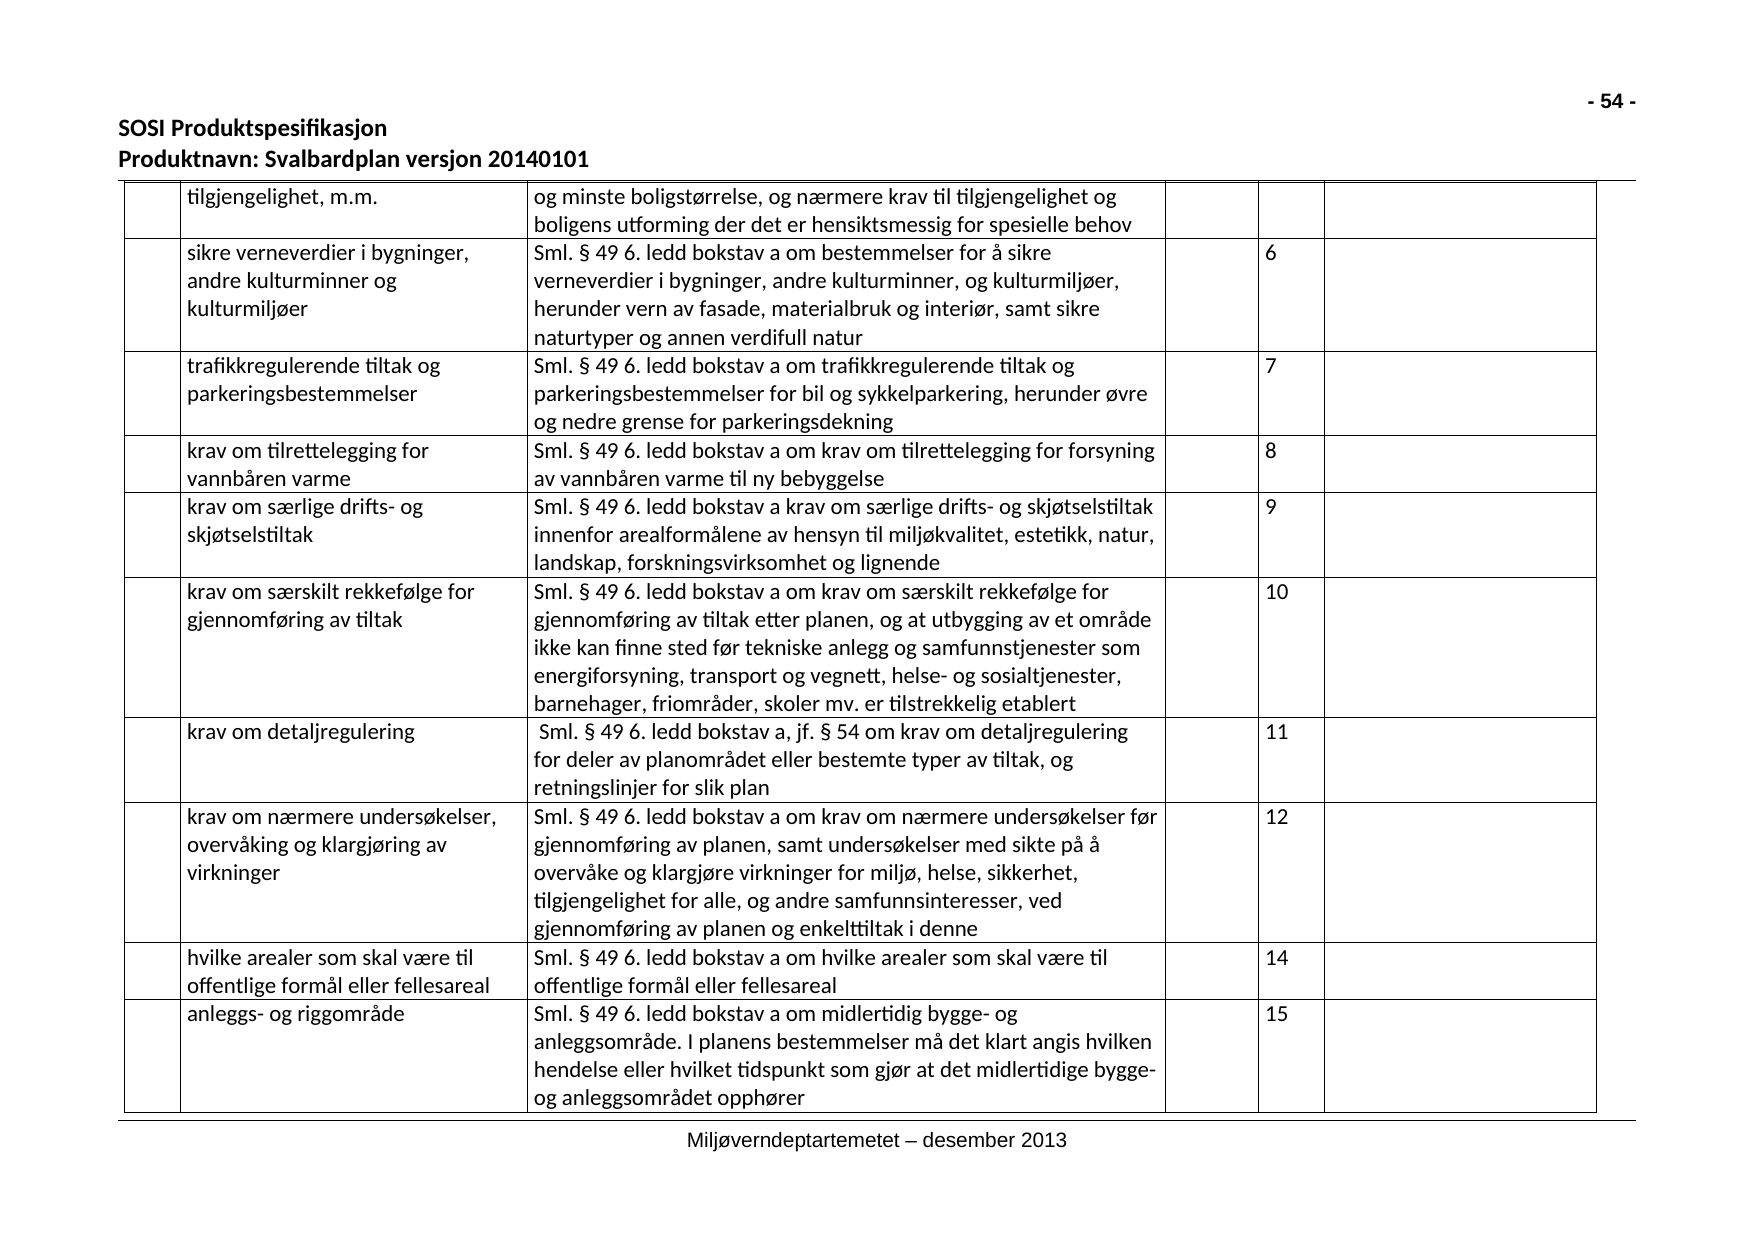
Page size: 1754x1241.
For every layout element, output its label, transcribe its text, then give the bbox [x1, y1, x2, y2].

table_cell [1166, 239, 1258, 351]
table_cell [1325, 943, 1596, 999]
table_cell [1166, 436, 1258, 492]
table_cell [125, 943, 180, 999]
table_cell 11 [1259, 718, 1324, 802]
table_cell 12 [1259, 803, 1324, 942]
table_cell [125, 493, 180, 576]
table_cell sikre verneverdier i bygninger, andre kulturminner og kulturmiljøer [181, 239, 527, 351]
table_cell krav om særskilt rekkefølge for gjennomføring av tiltak [181, 578, 527, 717]
table_cell [1325, 183, 1596, 238]
table_cell [1325, 803, 1596, 942]
table_cell anleggs- og riggområde [181, 1000, 527, 1111]
table_cell 8 [1259, 436, 1324, 492]
table_cell [1166, 1000, 1258, 1111]
table_cell [1325, 718, 1596, 802]
table_cell og minste boligstørrelse, og nærmere krav til tilgjengelighet og boligens utforming der det er hensiktsmessig for spesielle behov [528, 183, 1165, 238]
table_cell [125, 1000, 180, 1111]
table_cell Sml. § 49 6. ledd bokstav a om krav om tilrettelegging for forsyning av vannbåren varme til ny bebyggelse [528, 436, 1165, 492]
table_cell Sml. § 49 6. ledd bokstav a, jf. § 54 om krav om detaljregulering for deler av planområdet eller bestemte typer av tiltak, og retningslinjer for slik plan [528, 718, 1165, 802]
table_cell [125, 578, 180, 717]
table_cell [1166, 352, 1258, 435]
table_cell [125, 352, 180, 435]
table_cell [1166, 578, 1258, 717]
table_cell [125, 718, 180, 802]
table_cell 15 [1259, 1000, 1324, 1111]
table_cell [125, 436, 180, 492]
table_cell [1325, 352, 1596, 435]
table_cell 10 [1259, 578, 1324, 717]
table_cell krav om detaljregulering [181, 718, 527, 802]
table_cell trafikkregulerende tiltak og parkeringsbestemmelser [181, 352, 527, 435]
table_cell 14 [1259, 943, 1324, 999]
table_cell [1325, 1000, 1596, 1111]
table_cell [1259, 183, 1324, 238]
table_cell Sml. § 49 6. ledd bokstav a om hvilke arealer som skal være til offentlige formål eller fellesareal [528, 943, 1165, 999]
table_cell hvilke arealer som skal være til offentlige formål eller fellesareal [181, 943, 527, 999]
table_cell 9 [1259, 493, 1324, 576]
table_cell krav om særlige drifts- og skjøtselstiltak [181, 493, 527, 576]
table_cell [1325, 578, 1596, 717]
table_cell Sml. § 49 6. ledd bokstav a om krav om nærmere undersøkelser før gjennomføring av planen, samt undersøkelser med sikte på å overvåke og klargjøre virkninger for miljø, helse, sikkerhet, tilgjengelighet for alle, og andre samfunnsinteresser, ved gjennomføring av planen og enkelttiltak i denne [528, 803, 1165, 942]
table_cell [125, 803, 180, 942]
table_cell [125, 239, 180, 351]
table_cell Sml. § 49 6. ledd bokstav a om bestemmelser for å sikre verneverdier i bygninger, andre kulturminner, og kulturmiljøer, herunder vern av fasade, materialbruk og interiør, samt sikre naturtyper og annen verdifull natur [528, 239, 1165, 351]
table_cell [1325, 436, 1596, 492]
table_cell krav om nærmere undersøkelser, overvåking og klargjøring av virkninger [181, 803, 527, 942]
table_cell Sml. § 49 6. ledd bokstav a om trafikkregulerende tiltak og parkeringsbestemmelser for bil og sykkelparkering, herunder øvre og nedre grense for parkeringsdekning [528, 352, 1165, 435]
table_cell [1325, 239, 1596, 351]
table_cell [1166, 943, 1258, 999]
table_cell Sml. § 49 6. ledd bokstav a om krav om særskilt rekkefølge for gjennomføring av tiltak etter planen, og at utbygging av et område ikke kan finne sted før tekniske anlegg og samfunnstjenester som energiforsyning, transport og vegnett, helse- og sosialtjenester, barnehager, friområder, skoler mv. er tilstrekkelig etablert [528, 578, 1165, 717]
table_cell [125, 183, 180, 238]
table_cell krav om tilrettelegging for vannbåren varme [181, 436, 527, 492]
table_cell Sml. § 49 6. ledd bokstav a krav om særlige drifts- og skjøtselstiltak innenfor arealformålene av hensyn til miljøkvalitet, estetikk, natur, landskap, forskningsvirksomhet og lignende [528, 493, 1165, 576]
table_cell [1325, 493, 1596, 576]
table_cell Sml. § 49 6. ledd bokstav a om midlertidig bygge- og anleggsområde. I planens bestemmelser må det klart angis hvilken hendelse eller hvilket tidspunkt som gjør at det midlertidige bygge- og anleggsområdet opphører [528, 1000, 1165, 1111]
table_cell [1166, 183, 1258, 238]
table_cell 7 [1259, 352, 1324, 435]
table_cell 6 [1259, 239, 1324, 351]
table_cell [1166, 803, 1258, 942]
table_cell tilgjengelighet, m.m. [181, 183, 527, 238]
table_cell [1166, 493, 1258, 576]
table_cell [1166, 718, 1258, 802]
